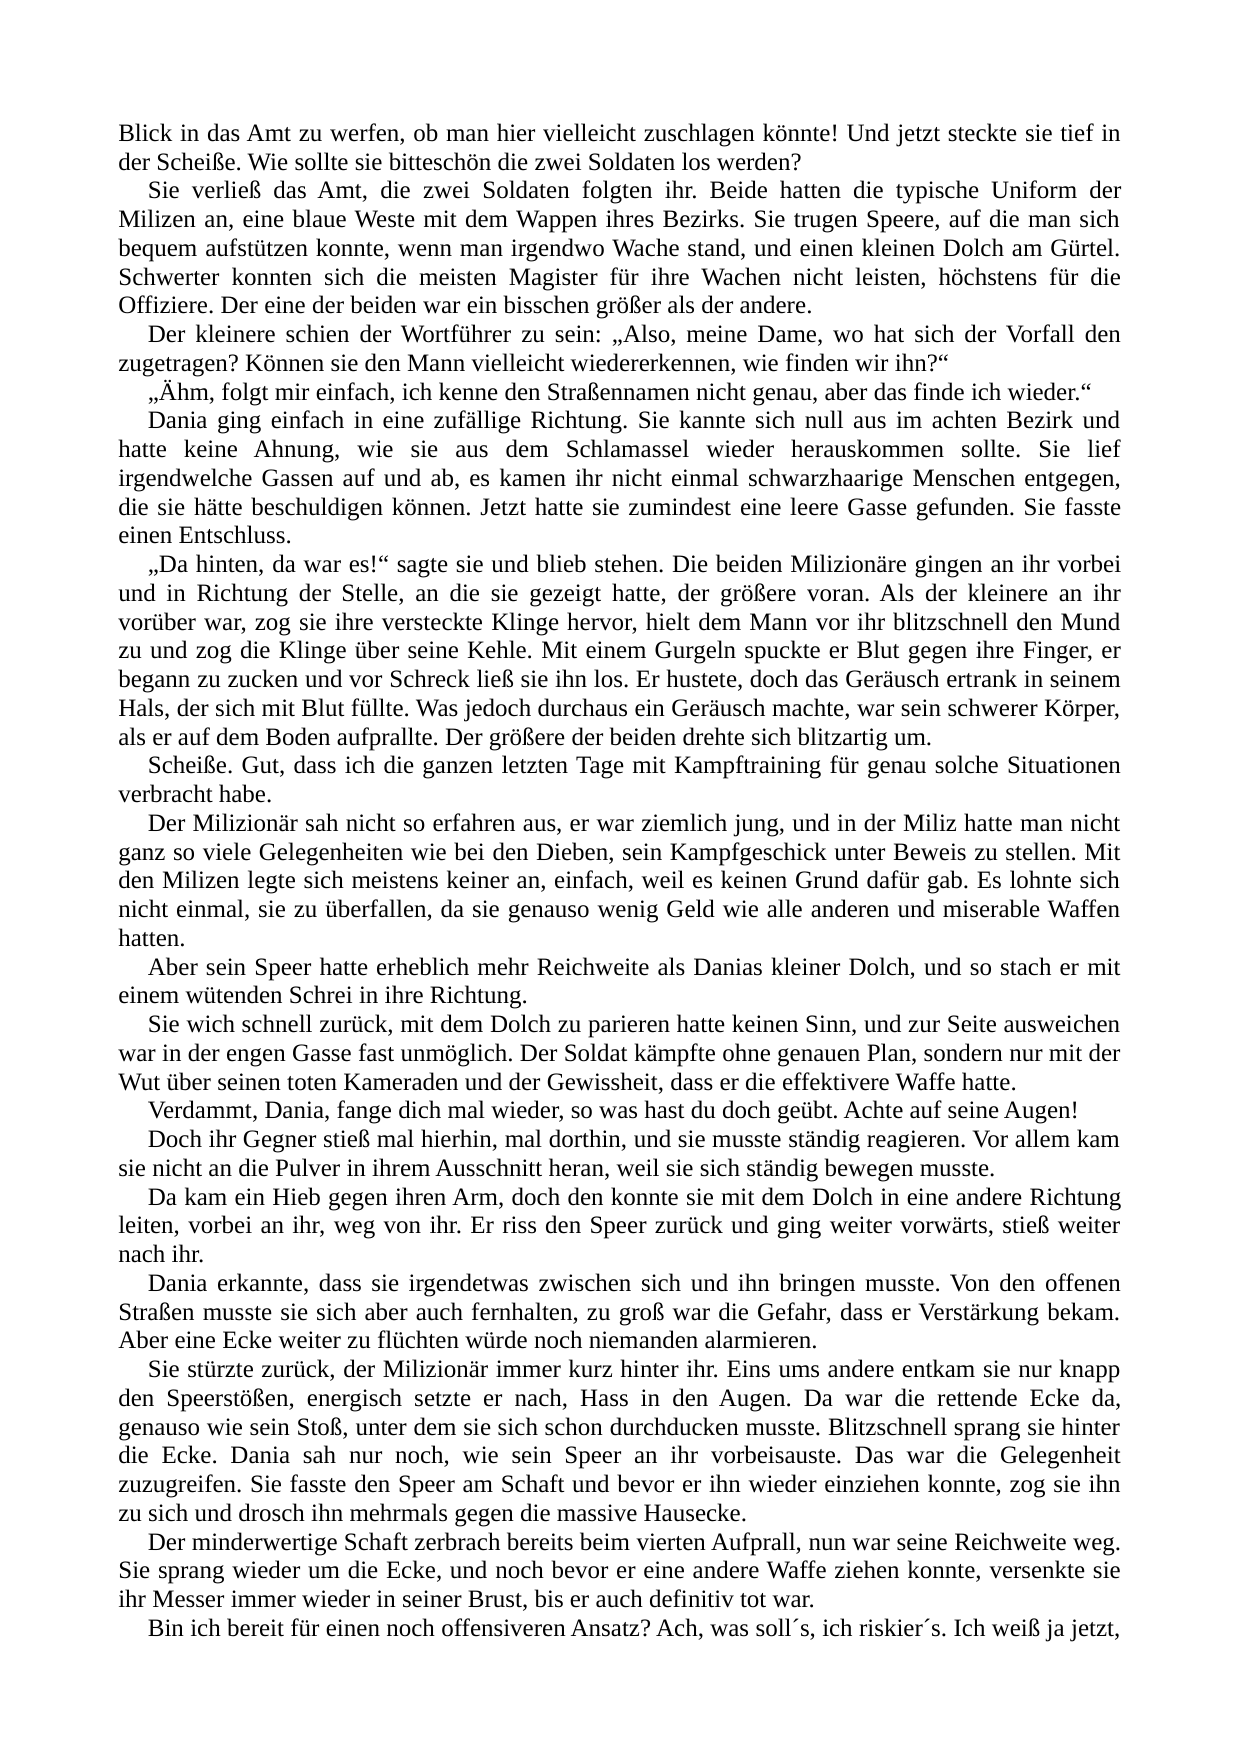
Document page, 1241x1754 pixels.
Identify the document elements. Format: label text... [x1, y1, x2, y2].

text „Ähm, folgt mir einfach, ich kenne den Straßennamen nicht genau, aber das finde ich wieder.“ [118, 377, 1122, 406]
text Sie stürzte zurück, der Milizionär immer kurz hinter ihr. Eins ums andere entkam sie nur knapp den Speerstößen, energisch setzte er nach, Hass in den Augen. Da war die rettende Ecke da, genauso wie sein Stoß, unter dem sie sich schon durchducken musste. Blitzschnell sprang sie hinter die Ecke. Dania sah nur noch, wie sein Speer an ihr vorbeisauste. Das war die Gelegenheit zuzugreifen. Sie fasste den Speer am Schaft und bevor er ihn wieder einziehen konnte, zog sie ihn zu sich und drosch ihn mehrmals gegen die massive Hausecke. [118, 1354, 1122, 1527]
text Dania ging einfach in eine zufällige Richtung. Sie kannte sich null aus im achten Bezirk und hatte keine Ahnung, wie sie aus dem Schlamassel wieder herauskommen sollte. Sie lief irgendwelche Gassen auf und ab, es kamen ihr nicht einmal schwarzhaarige Menschen entgegen, die sie hätte beschuldigen können. Jetzt hatte sie zumindest eine leere Gasse gefunden. Sie fasste einen Entschluss. [118, 406, 1122, 549]
text Doch ihr Gegner stieß mal hierhin, mal dorthin, und sie musste ständig reagieren. Vor allem kam sie nicht an die Pulver in ihrem Ausschnitt heran, weil sie sich ständig bewegen musste. [118, 1124, 1122, 1182]
text Dania erkannte, dass sie irgendetwas zwischen sich und ihn bringen musste. Von den offenen Straßen musste sie sich aber auch fernhalten, zu groß war die Gefahr, dass er Verstärkung bekam. Aber eine Ecke weiter zu flüchten würde noch niemanden alarmieren. [118, 1268, 1122, 1354]
text Der kleinere schien der Wortführer zu sein: „Also, meine Dame, wo hat sich der Vorfall den zugetragen? Können sie den Mann vielleicht wiedererkennen, wie finden wir ihn?“ [118, 319, 1122, 377]
text Scheiße. Gut, dass ich die ganzen letzten Tage mit Kampftraining für genau solche Situationen verbracht habe. [118, 751, 1122, 808]
text „Da hinten, da war es!“ sagte sie und blieb stehen. Die beiden Milizionäre gingen an ihr vorbei und in Richtung der Stelle, an die sie gezeigt hatte, der größere voran. Als der kleinere an ihr vorüber war, zog sie ihre versteckte Klinge hervor, hielt dem Mann vor ihr blitzschnell den Mund zu und zog die Klinge über seine Kehle. Mit einem Gurgeln spuckte er Blut gegen ihre Finger, er begann zu zucken und vor Schreck ließ sie ihn los. Er hustete, doch das Geräusch ertrank in seinem Hals, der sich mit Blut füllte. Was jedoch durchaus ein Geräusch machte, war sein schwerer Körper, als er auf dem Boden aufprallte. Der größere der beiden drehte sich blitzartig um. [118, 549, 1122, 751]
text Da kam ein Hieb gegen ihren Arm, doch den konnte sie mit dem Dolch in eine andere Richtung leiten, vorbei an ihr, weg von ihr. Er riss den Speer zurück und ging weiter vorwärts, stieß weiter nach ihr. [118, 1182, 1122, 1268]
text Aber sein Speer hatte erheblich mehr Reichweite als Danias kleiner Dolch, und so stach er mit einem wütenden Schrei in ihre Richtung. [118, 952, 1122, 1009]
text Verdammt, Dania, fange dich mal wieder, so was hast du doch geübt. Achte auf seine Augen! [118, 1096, 1122, 1124]
text Sie verließ das Amt, die zwei Soldaten folgten ihr. Beide hatten die typische Uniform der Milizen an, eine blaue Weste mit dem Wappen ihres Bezirks. Sie trugen Speere, auf die man sich bequem aufstützen konnte, wenn man irgendwo Wache stand, und einen kleinen Dolch am Gürtel. Schwerter konnten sich die meisten Magister für ihre Wachen nicht leisten, höchstens für die Offiziere. Der eine der beiden war ein bisschen größer als der andere. [118, 176, 1122, 319]
text Bin ich bereit für einen noch offensiveren Ansatz? Ach, was soll´s, ich riskier´s. Ich weiß ja jetzt, [118, 1613, 1122, 1642]
text Der minderwertige Schaft zerbrach bereits beim vierten Aufprall, nun war seine Reichweite weg. Sie sprang wieder um die Ecke, und noch bevor er eine andere Waffe ziehen konnte, versenkte sie ihr Messer immer wieder in seiner Brust, bis er auch definitiv tot war. [118, 1527, 1122, 1613]
text Der Milizionär sah nicht so erfahren aus, er war ziemlich jung, und in der Miliz hatte man nicht ganz so viele Gelegenheiten wie bei den Dieben, sein Kampfgeschick unter Beweis zu stellen. Mit den Milizen legte sich meistens keiner an, einfach, weil es keinen Grund dafür gab. Es lohnte sich nicht einmal, sie zu überfallen, da sie genauso wenig Geld wie alle anderen und miserable Waffen hatten. [118, 808, 1122, 952]
text Sie wich schnell zurück, mit dem Dolch zu parieren hatte keinen Sinn, und zur Seite ausweichen war in der engen Gasse fast unmöglich. Der Soldat kämpfte ohne genauen Plan, sondern nur mit der Wut über seinen toten Kameraden und der Gewissheit, dass er die effektivere Waffe hatte. [118, 1009, 1122, 1096]
text Blick in das Amt zu werfen, ob man hier vielleicht zuschlagen könnte! Und jetzt steckte sie tief in der Scheiße. Wie sollte sie bitteschön die zwei Soldaten los werden? [118, 118, 1122, 176]
